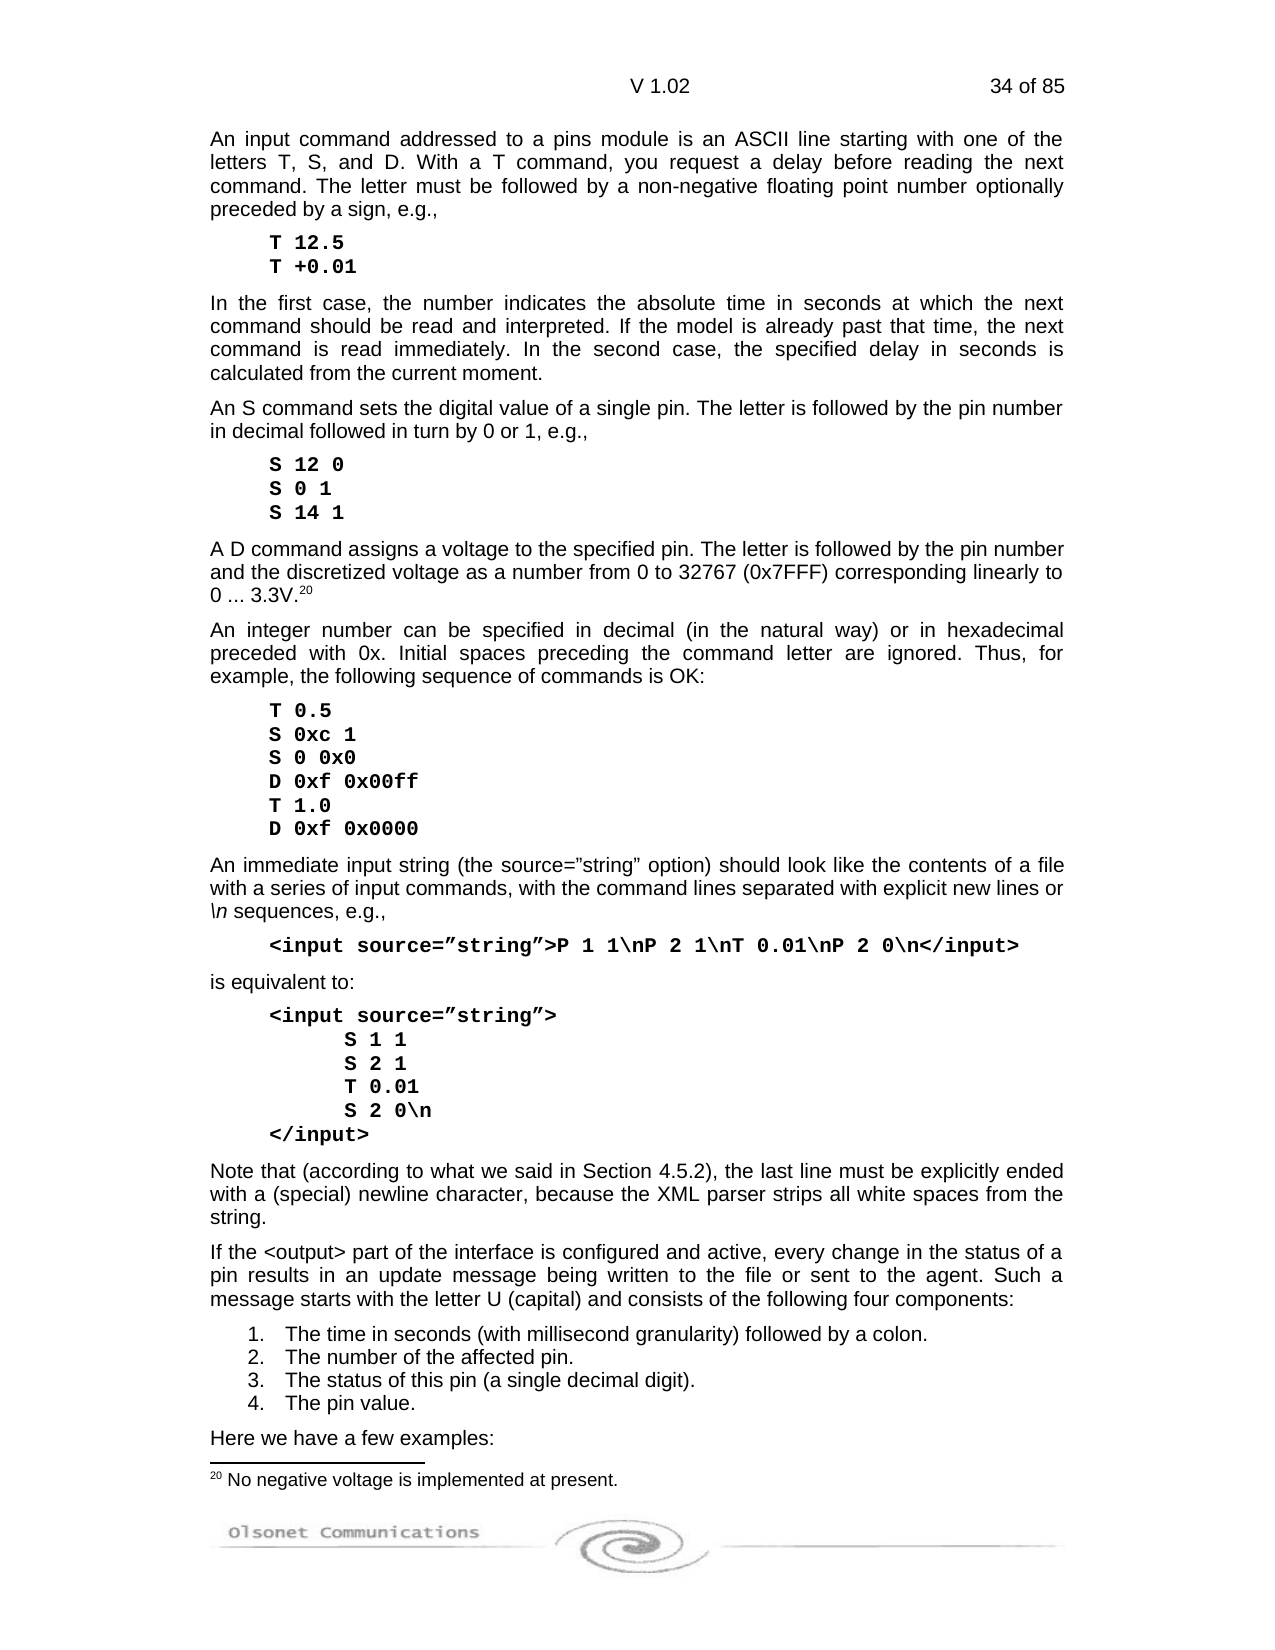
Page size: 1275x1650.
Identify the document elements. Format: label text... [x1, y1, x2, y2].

text S 12 0 [269, 454, 1065, 478]
list The pin value. [247, 1392, 1065, 1415]
text T +0.01 [269, 256, 1065, 280]
text S 0xc 1 [268, 724, 1065, 747]
text T 0.5 [269, 700, 1065, 724]
text Here we have a few examples: [210, 1427, 1065, 1450]
text No negative voltage is implemented at present. [210, 1469, 1065, 1490]
text S 0 0x0 [268, 747, 1065, 771]
text is equivalent to: [210, 971, 1065, 994]
text S 14 1 [269, 502, 1065, 525]
text <input source=”string”> [269, 1006, 1065, 1029]
text T 1.0 [268, 794, 1065, 818]
text An S command sets the digital value of a single pin. The letter is followed by the pin number in decimal followed in turn by 0 or 1, e.g., [210, 396, 1065, 443]
text Note that (according to what we said in Section 4.5.2), the last line must be explicitly ended with a (special) newline character, because the XML parser strips all white spaces from the string. [210, 1159, 1065, 1229]
text If the <output> part of the interface is configured and active, every change in the status of a pin results in an update message being written to the file or sent to the agent. Such a message starts with the letter U (capital) and consists of the following four components: [210, 1241, 1065, 1310]
text A D command assigns a voltage to the specified pin. The letter is followed by the pin number and the discretized voltage as a number from 0 to 32767 (0x7FFF) corresponding linearly to 0 ... 3.3V. [210, 537, 1065, 607]
text T 0.01 [269, 1076, 1065, 1100]
text An immediate input string (the source=”string” option) should look like the contents of a file with a series of input commands, with the command lines separated with explicit new lines or \n sequences, e.g., [210, 854, 1065, 923]
text S 2 0\n [269, 1100, 1065, 1124]
text D 0xf 0x0000 [268, 818, 1065, 842]
picture [210, 1504, 1065, 1596]
list The status of this pin (a single decimal digit). [247, 1368, 1065, 1392]
text S 1 1 [269, 1029, 1065, 1053]
text </input> [269, 1124, 1065, 1147]
text S 2 1 [269, 1053, 1065, 1076]
list The time in seconds (with millisecond granularity) followed by a colon. [247, 1322, 1065, 1345]
list The number of the affected pin. [247, 1345, 1065, 1368]
text In the first case, the number indicates the absolute time in seconds at which the next command should be read and interpreted. If the model is already past that time, the next command is read immediately. In the second case, the specified delay in seconds is calculated from the current moment. [210, 291, 1065, 384]
text S 0 1 [269, 478, 1065, 502]
text D 0xf 0x00ff [268, 771, 1065, 794]
text <input source=”string”>P 1 1\nP 2 1\nT 0.01\nP 2 0\n</input> [269, 935, 1065, 959]
text T 12.5 [269, 232, 1065, 256]
text An input command addressed to a pins module is an ASCII line starting with one of the letters T, S, and D. With a T command, you request a delay before reading the next command. The letter must be followed by a non-negative floating point number optionally preceded by a sign, e.g., [210, 128, 1065, 221]
text An integer number can be specified in decimal (in the natural way) or in hexadecimal preceded with 0x. Initial spaces preceding the command letter are ignored. Thus, for example, the following sequence of commands is OK: [210, 618, 1065, 688]
